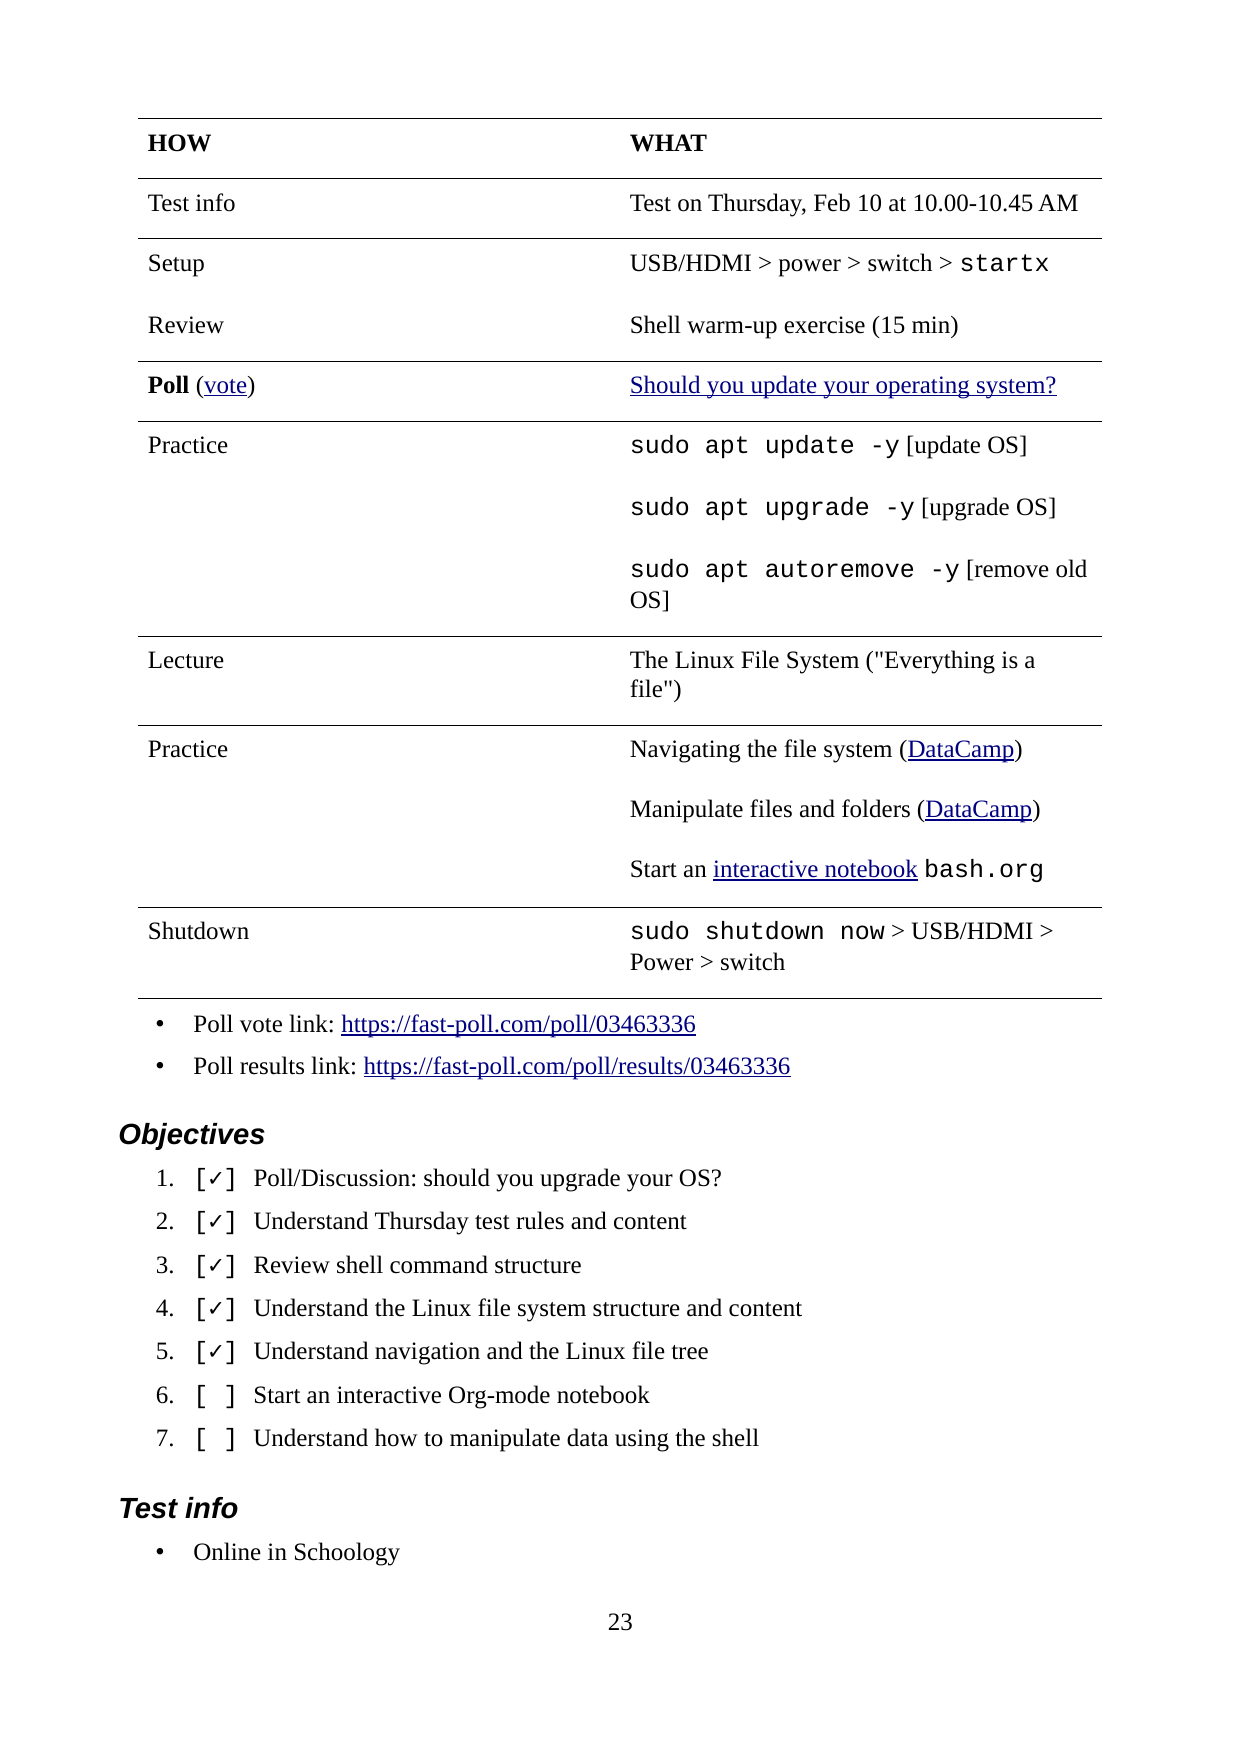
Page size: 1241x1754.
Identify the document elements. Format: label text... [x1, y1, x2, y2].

table_cell Review [138, 301, 620, 361]
table_cell Lecture [138, 637, 620, 724]
table_cell Test on Thursday, Feb 10 at 10.00-10.45 AM [620, 179, 1102, 238]
table_cell sudo apt update -y [update OS] [620, 422, 1102, 483]
table_cell Poll (vote) [138, 362, 620, 421]
table_cell Test info [138, 179, 620, 238]
list [✓] Poll/Discussion: should you upgrade your OS? [156, 1163, 1122, 1194]
table_cell Should you update your operating system? [620, 362, 1102, 421]
table_cell sudo shutdown now > USB/HDMI > Power > switch [620, 908, 1102, 998]
table_cell [138, 483, 620, 545]
list Poll vote link: https://fast-poll.com/poll/03463336 [156, 1009, 1122, 1038]
list [✓] Understand navigation and the Linux file tree [156, 1336, 1122, 1367]
table_cell Shell warm-up exercise (15 min) [620, 301, 1102, 361]
table_cell Start an interactive notebook bash.org [620, 845, 1102, 907]
table_cell sudo apt autoremove -y [remove old OS] [620, 545, 1102, 636]
subtitle Objectives [118, 1117, 1122, 1151]
subtitle Test info [118, 1491, 1122, 1525]
table_cell [138, 845, 620, 907]
list Online in Schoology [156, 1537, 1122, 1566]
table_cell Practice [138, 422, 620, 483]
table_header HOW [138, 119, 620, 178]
list [ ] Understand how to manipulate data using the shell [156, 1423, 1122, 1454]
table_header WHAT [620, 119, 1102, 178]
table_cell Practice [138, 726, 620, 785]
table_cell Manipulate files and folders (DataCamp) [620, 785, 1102, 845]
list [✓] Understand the Linux file system structure and content [156, 1293, 1122, 1324]
table_cell [138, 545, 620, 636]
table_cell [138, 785, 620, 845]
table_cell The Linux File System ("Everything is a file") [620, 637, 1102, 724]
list [✓] Understand Thursday test rules and content [156, 1206, 1122, 1237]
list [ ] Start an interactive Org-mode notebook [156, 1380, 1122, 1411]
table_cell USB/HDMI > power > switch > startx [620, 239, 1102, 301]
table_cell Setup [138, 239, 620, 301]
table_cell Navigating the file system (DataCamp) [620, 726, 1102, 785]
table_cell Shutdown [138, 908, 620, 998]
table_cell sudo apt upgrade -y [upgrade OS] [620, 483, 1102, 545]
list Poll results link: https://fast-poll.com/poll/results/03463336 [156, 1051, 1122, 1079]
list [✓] Review shell command structure [156, 1250, 1122, 1281]
